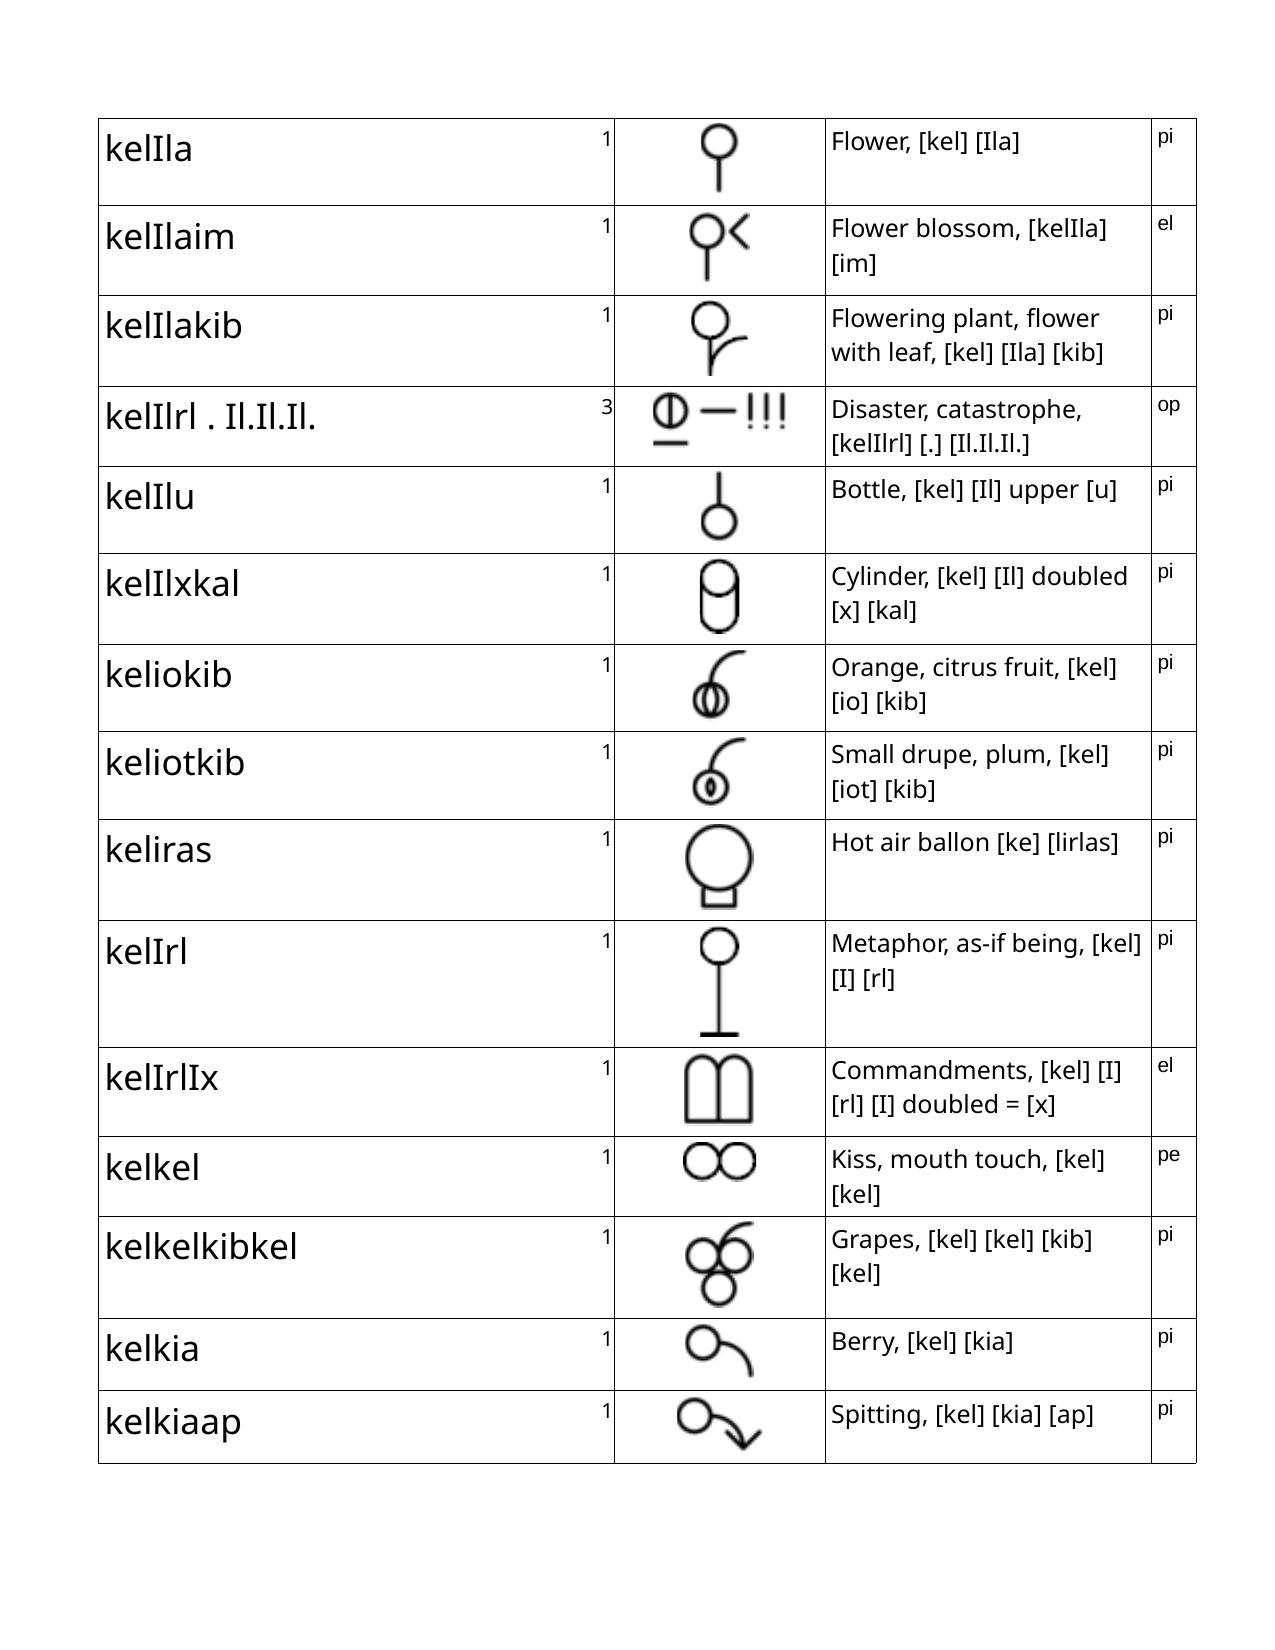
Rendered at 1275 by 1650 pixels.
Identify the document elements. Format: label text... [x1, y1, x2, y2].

table_cell kelIrl [99, 921, 595, 1047]
table_cell keliotkib [99, 732, 595, 818]
table_cell pi [1152, 119, 1196, 205]
table_cell [615, 467, 825, 553]
table_cell kelIla [99, 119, 595, 205]
picture [692, 737, 747, 808]
table_cell Metaphor, as-if being, [kel] [I] [rl] [826, 921, 1151, 1047]
table_cell Flower, [kel] [Ila] [826, 119, 1151, 205]
table_cell [615, 1391, 825, 1463]
table_cell pi [1152, 554, 1196, 644]
table_cell keliokib [99, 645, 595, 731]
picture [700, 471, 739, 543]
table_cell Disaster, catastrophe, [kelIlrl] [.] [Il.Il.Il.] [826, 387, 1151, 466]
table_cell [615, 732, 825, 818]
table_cell pi [1152, 645, 1196, 731]
table_cell kelIlaim [99, 206, 595, 294]
table_cell Berry, [kel] [kia] [826, 1319, 1151, 1390]
table_cell pi [1152, 1319, 1196, 1390]
table_cell 1 [595, 1319, 614, 1390]
picture [683, 1142, 757, 1182]
table_cell [615, 554, 825, 644]
picture [689, 211, 750, 284]
table_cell 1 [595, 645, 614, 731]
table_cell Kiss, mouth touch, [kel] [kel] [826, 1137, 1151, 1216]
picture [691, 300, 748, 376]
picture [700, 123, 739, 195]
picture [699, 558, 740, 634]
table_cell pe [1152, 1137, 1196, 1216]
table_cell [615, 1217, 825, 1318]
table_cell 1 [595, 467, 614, 553]
table_cell kelkel [99, 1137, 595, 1216]
table_cell kelIlakib [99, 296, 595, 386]
table_cell pi [1152, 732, 1196, 818]
table_cell [615, 820, 825, 920]
table_cell [615, 1137, 825, 1216]
table_cell 1 [595, 732, 614, 818]
table_cell Cylinder, [kel] [Il] doubled [x] [kal] [826, 554, 1151, 644]
table_cell Flowering plant, flower with leaf, [kel] [Ila] [kib] [826, 296, 1151, 386]
picture [652, 391, 787, 448]
table_cell [615, 119, 825, 205]
table_cell 3 [595, 387, 614, 466]
table_cell [615, 387, 825, 466]
picture [685, 824, 754, 910]
table_cell Commandments, [kel] [I] [rl] [I] doubled = [x] [826, 1048, 1151, 1136]
table_cell [615, 1319, 825, 1390]
picture [685, 1221, 754, 1308]
table_cell Spitting, [kel] [kia] [ap] [826, 1391, 1151, 1463]
table_cell [615, 206, 825, 294]
table_cell kelIlxkal [99, 554, 595, 644]
table_cell kelIrlIx [99, 1048, 595, 1136]
table_cell pi [1152, 921, 1196, 1047]
table_cell keliras [99, 820, 595, 920]
picture [676, 1396, 763, 1453]
table_cell kelkelkibkel [99, 1217, 595, 1318]
table_cell 1 [595, 921, 614, 1047]
table_cell op [1152, 387, 1196, 466]
table_cell Orange, citrus fruit, [kel] [io] [kib] [826, 645, 1151, 731]
table_cell Bottle, [kel] [Il] upper [u] [826, 467, 1151, 553]
table_cell [615, 1048, 825, 1136]
picture [692, 650, 747, 721]
table_cell 1 [595, 296, 614, 386]
table_cell kelkia [99, 1319, 595, 1390]
table_cell pi [1152, 296, 1196, 386]
table_cell 1 [595, 1048, 614, 1136]
table_cell 1 [595, 119, 614, 205]
table_cell el [1152, 1048, 1196, 1136]
table_cell pi [1152, 1391, 1196, 1463]
table_cell el [1152, 206, 1196, 294]
table_cell 1 [595, 206, 614, 294]
picture [684, 1052, 755, 1126]
picture [699, 926, 740, 1037]
table_cell pi [1152, 820, 1196, 920]
table_cell Hot air ballon [ke] [lirlas] [826, 820, 1151, 920]
table_cell 1 [595, 1217, 614, 1318]
table_cell kelkiaap [99, 1391, 595, 1463]
table_cell 1 [595, 554, 614, 644]
table_cell pi [1152, 1217, 1196, 1318]
table_cell 1 [595, 820, 614, 920]
table_cell Small drupe, plum, [kel] [iot] [kib] [826, 732, 1151, 818]
table_cell pi [1152, 467, 1196, 553]
table_cell Grapes, [kel] [kel] [kib] [kel] [826, 1217, 1151, 1318]
table_cell 1 [595, 1391, 614, 1463]
table_cell [615, 645, 825, 731]
table_cell Flower blossom, [kelIla] [im] [826, 206, 1151, 294]
table_cell kelIlrl . Il.Il.Il. [99, 387, 595, 466]
table_cell kelIlu [99, 467, 595, 553]
table_cell 1 [595, 1137, 614, 1216]
table_cell [615, 296, 825, 386]
table_cell [615, 921, 825, 1047]
picture [685, 1323, 754, 1380]
